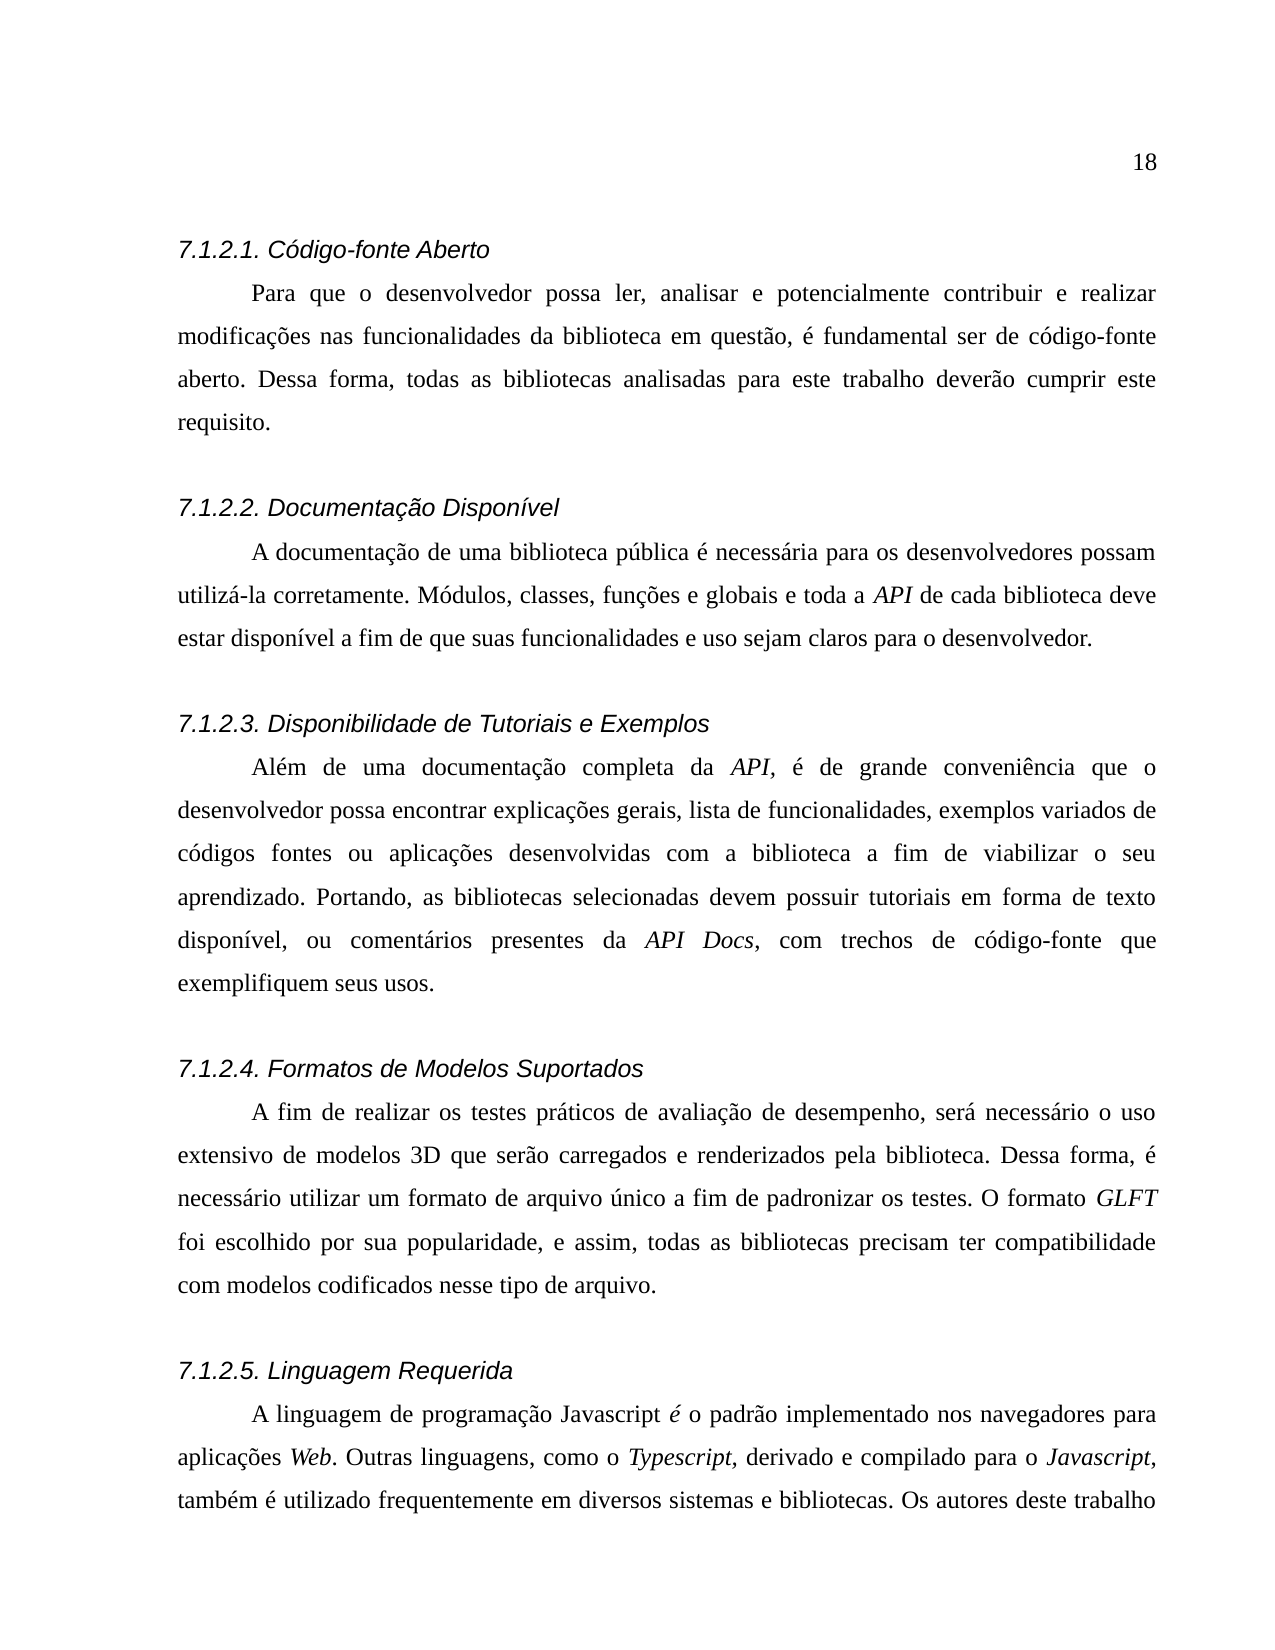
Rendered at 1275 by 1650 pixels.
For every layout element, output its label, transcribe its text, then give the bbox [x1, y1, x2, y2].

subtitle 7.1.2.5. Linguagem Requerida [177, 1356, 1157, 1385]
text A fim de realizar os testes práticos de avaliação de desempenho, será necessário o uso extensivo de modelos 3D que serão carregados e renderizados pela biblioteca. Dessa forma, é necessário utilizar um formato de arquivo único a fim de padronizar os testes. O formato GLFT foi escolhido por sua popularidade, e assim, todas as bibliotecas precisam ter compatibilidade com modelos codificados nesse tipo de arquivo. [177, 1097, 1157, 1298]
text A documentação de uma biblioteca pública é necessária para os desenvolvedores possam utilizá-la corretamente. Módulos, classes, funções e globais e toda a API de cada biblioteca deve estar disponível a fim de que suas funcionalidades e uso sejam claros para o desenvolvedor. [177, 537, 1157, 652]
subtitle 7.1.2.4. Formatos de Modelos Suportados [177, 1054, 1157, 1083]
subtitle 7.1.2.2. Documentação Disponível [177, 493, 1157, 522]
subtitle 7.1.2.3. Disponibilidade de Tutoriais e Exemplos [177, 709, 1157, 738]
text Para que o desenvolvedor possa ler, analisar e potencialmente contribuir e realizar modificações nas funcionalidades da biblioteca em questão, é fundamental ser de código-fonte aberto. Dessa forma, todas as bibliotecas analisadas para este trabalho deverão cumprir este requisito. [177, 278, 1157, 436]
text A linguagem de programação Javascript é o padrão implementado nos navegadores para aplicações Web. Outras linguagens, como o Typescript, derivado e compilado para o Javascript, também é utilizado frequentemente em diversos sistemas e bibliotecas. Os autores deste trabalho [177, 1399, 1157, 1514]
text Além de uma documentação completa da API, é de grande conveniência que o desenvolvedor possa encontrar explicações gerais, lista de funcionalidades, exemplos variados de códigos fontes ou aplicações desenvolvidas com a biblioteca a fim de viabilizar o seu aprendizado. Portando, as bibliotecas selecionadas devem possuir tutoriais em forma de texto disponível, ou comentários presentes da API Docs, com trechos de código-fonte que exemplifiquem seus usos. [177, 752, 1157, 997]
subtitle 7.1.2.1. Código-fonte Aberto [177, 235, 1157, 263]
